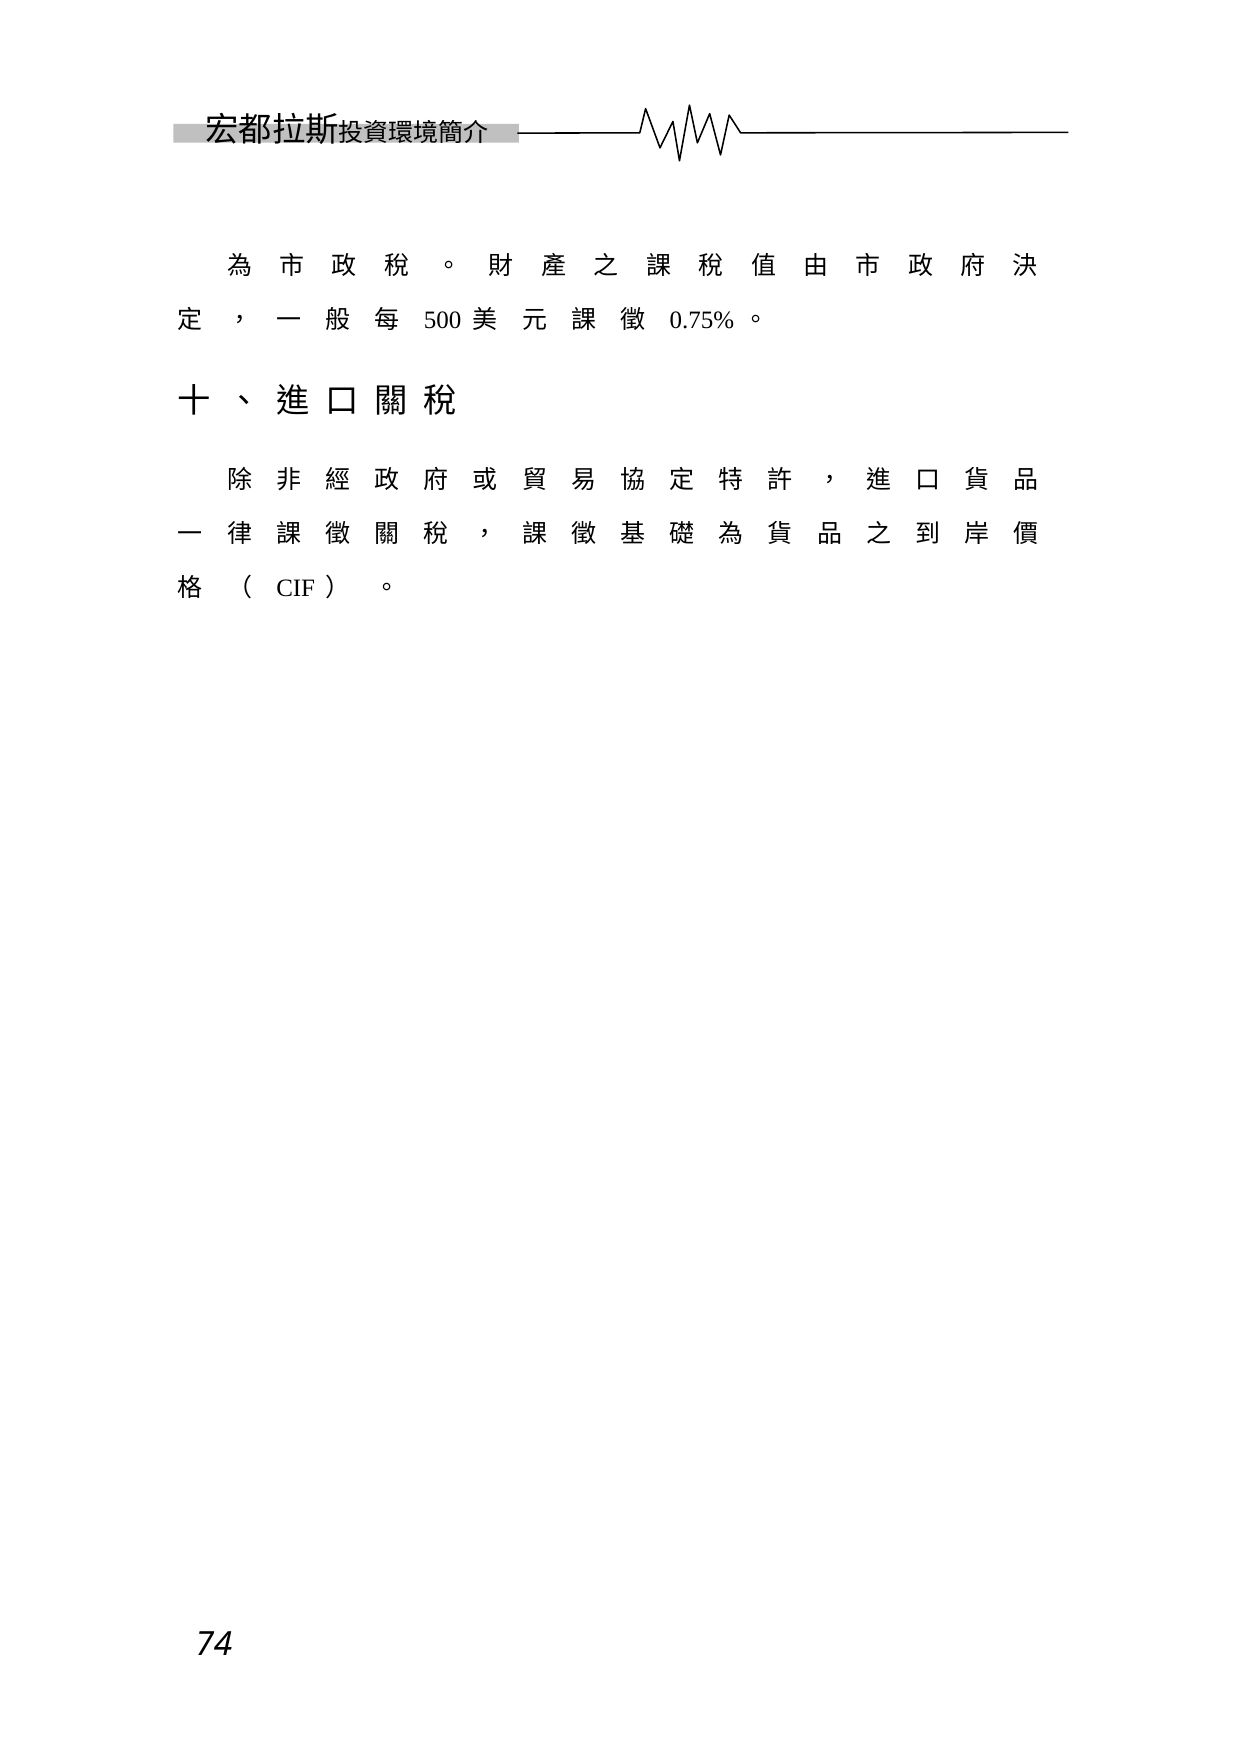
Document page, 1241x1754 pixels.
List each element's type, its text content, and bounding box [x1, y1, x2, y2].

text 除非經政府或貿易協定特許，進口貨品一律課徵關稅，課徵基礎為貨品之到岸價格（CIF）。 [178, 451, 1063, 612]
text 為市政稅。財產之課稅值由市政府決定，一般每500美元課徵0.75%。 [178, 237, 1063, 344]
text 十、進口關稅 [178, 371, 1063, 424]
